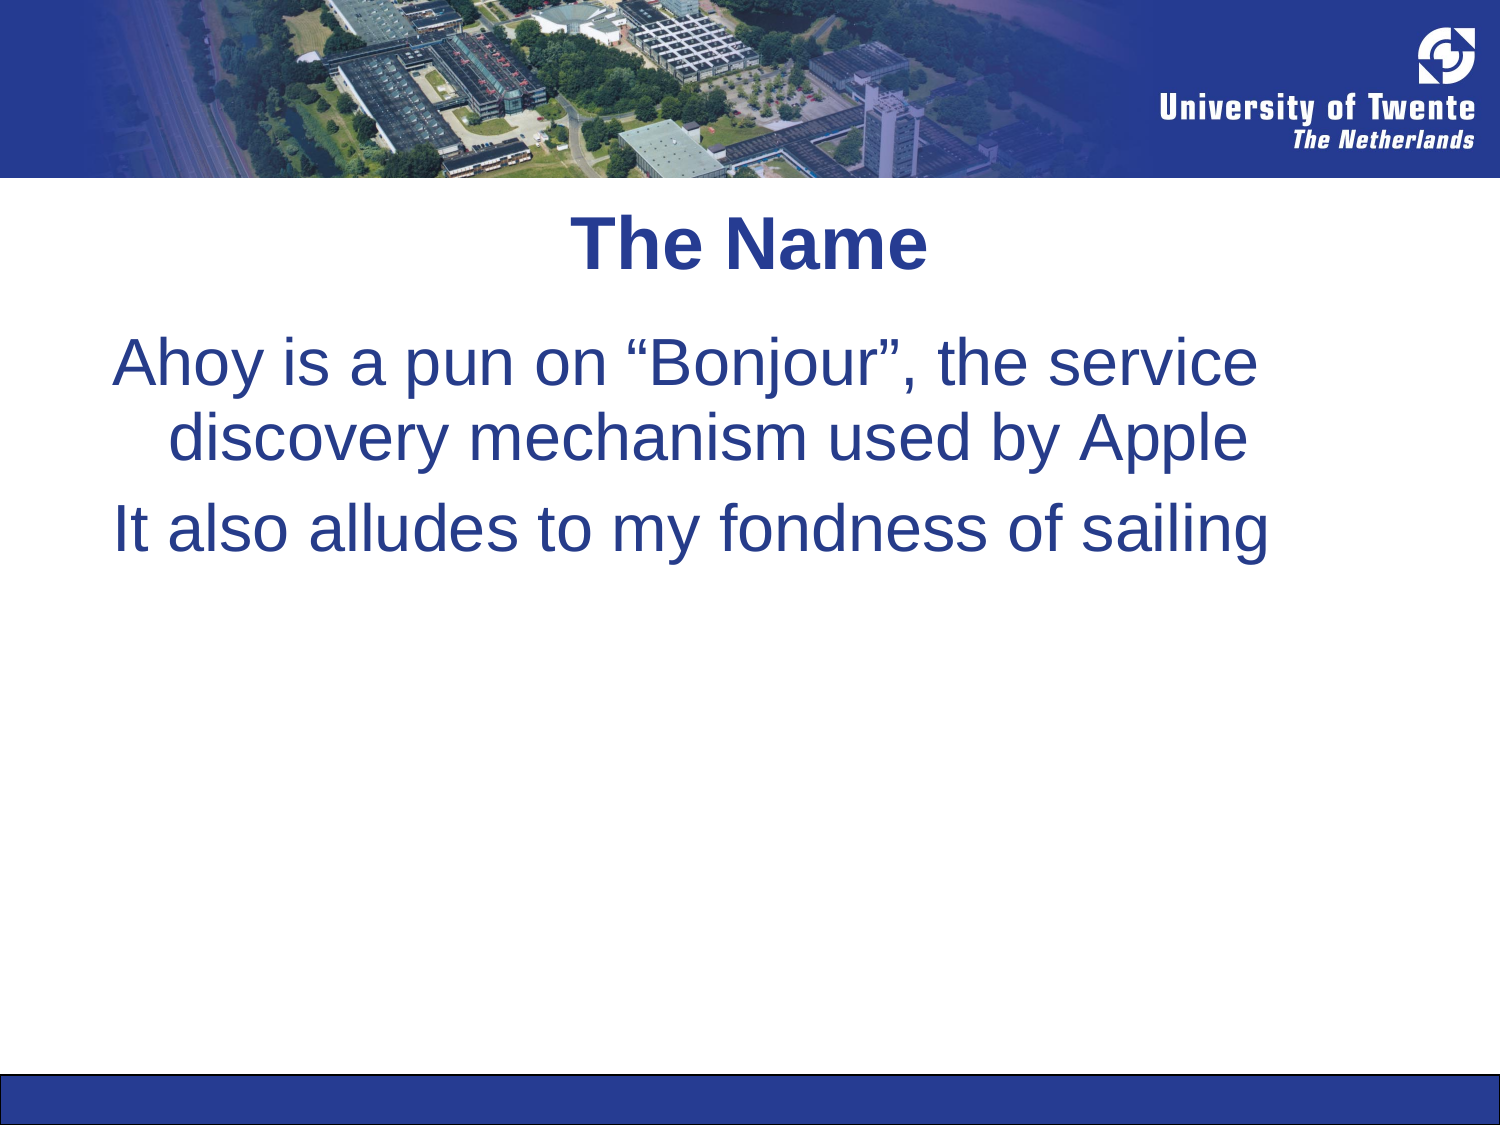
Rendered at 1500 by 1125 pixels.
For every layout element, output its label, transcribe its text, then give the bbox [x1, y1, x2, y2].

picture [0, 0, 1500, 178]
list Ahoy is a pun on “Bonjour”, the service discovery mechanism used by Apple It also alludes to my fondness of sailing [112, 324, 1388, 1001]
title The Name [112, 187, 1388, 301]
